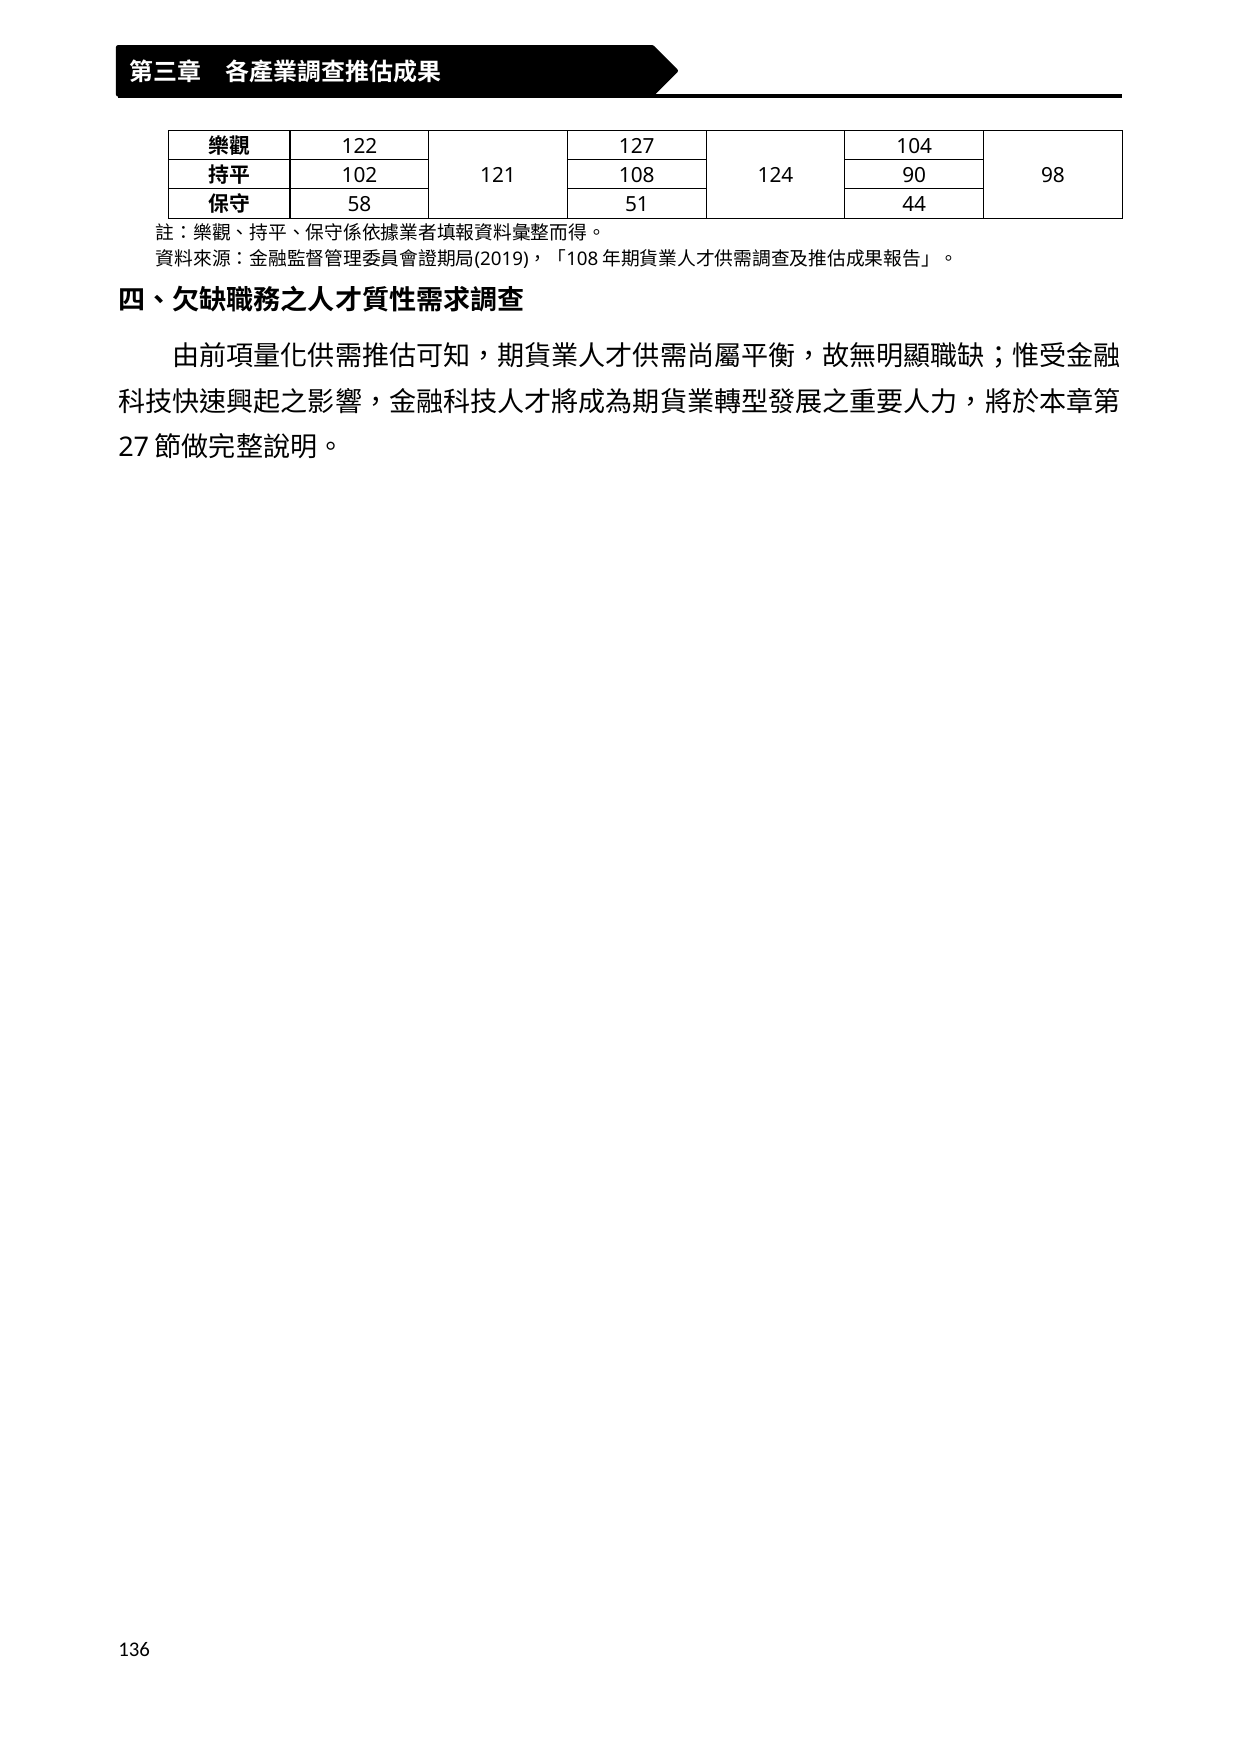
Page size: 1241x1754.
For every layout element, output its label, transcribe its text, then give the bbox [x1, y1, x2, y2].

table_cell 108 [568, 160, 706, 188]
table_cell 122 [291, 131, 428, 159]
table_cell 90 [845, 160, 983, 188]
text 資料來源：金融監督管理委員會證期局(2019)，「108年期貨業人才供需調查及推估成果報告」。 [156, 244, 1122, 271]
text 由前項量化供需推估可知，期貨業人才供需尚屬平衡，故無明顯職缺；惟受金融科技快速興起之影響，金融科技人才將成為期貨業轉型發展之重要人力，將於本章第27節做完整說明。 [118, 328, 1122, 466]
table_cell 保守 [169, 189, 289, 217]
table_cell 124 [707, 131, 844, 217]
table_cell 51 [568, 189, 706, 217]
table_cell 121 [429, 131, 567, 217]
table_cell 樂觀 [169, 131, 289, 159]
table_cell 持平 [169, 160, 289, 188]
text 四、欠缺職務之人才質性需求調查 [118, 278, 1122, 317]
table_cell 58 [291, 189, 428, 217]
table_cell 104 [845, 131, 983, 159]
table_cell 98 [984, 131, 1122, 217]
table_cell 102 [291, 160, 428, 188]
table_cell 44 [845, 189, 983, 217]
table_cell 127 [568, 131, 706, 159]
text 註：樂觀、持平、保守係依據業者填報資料彙整而得。 [156, 218, 1122, 244]
